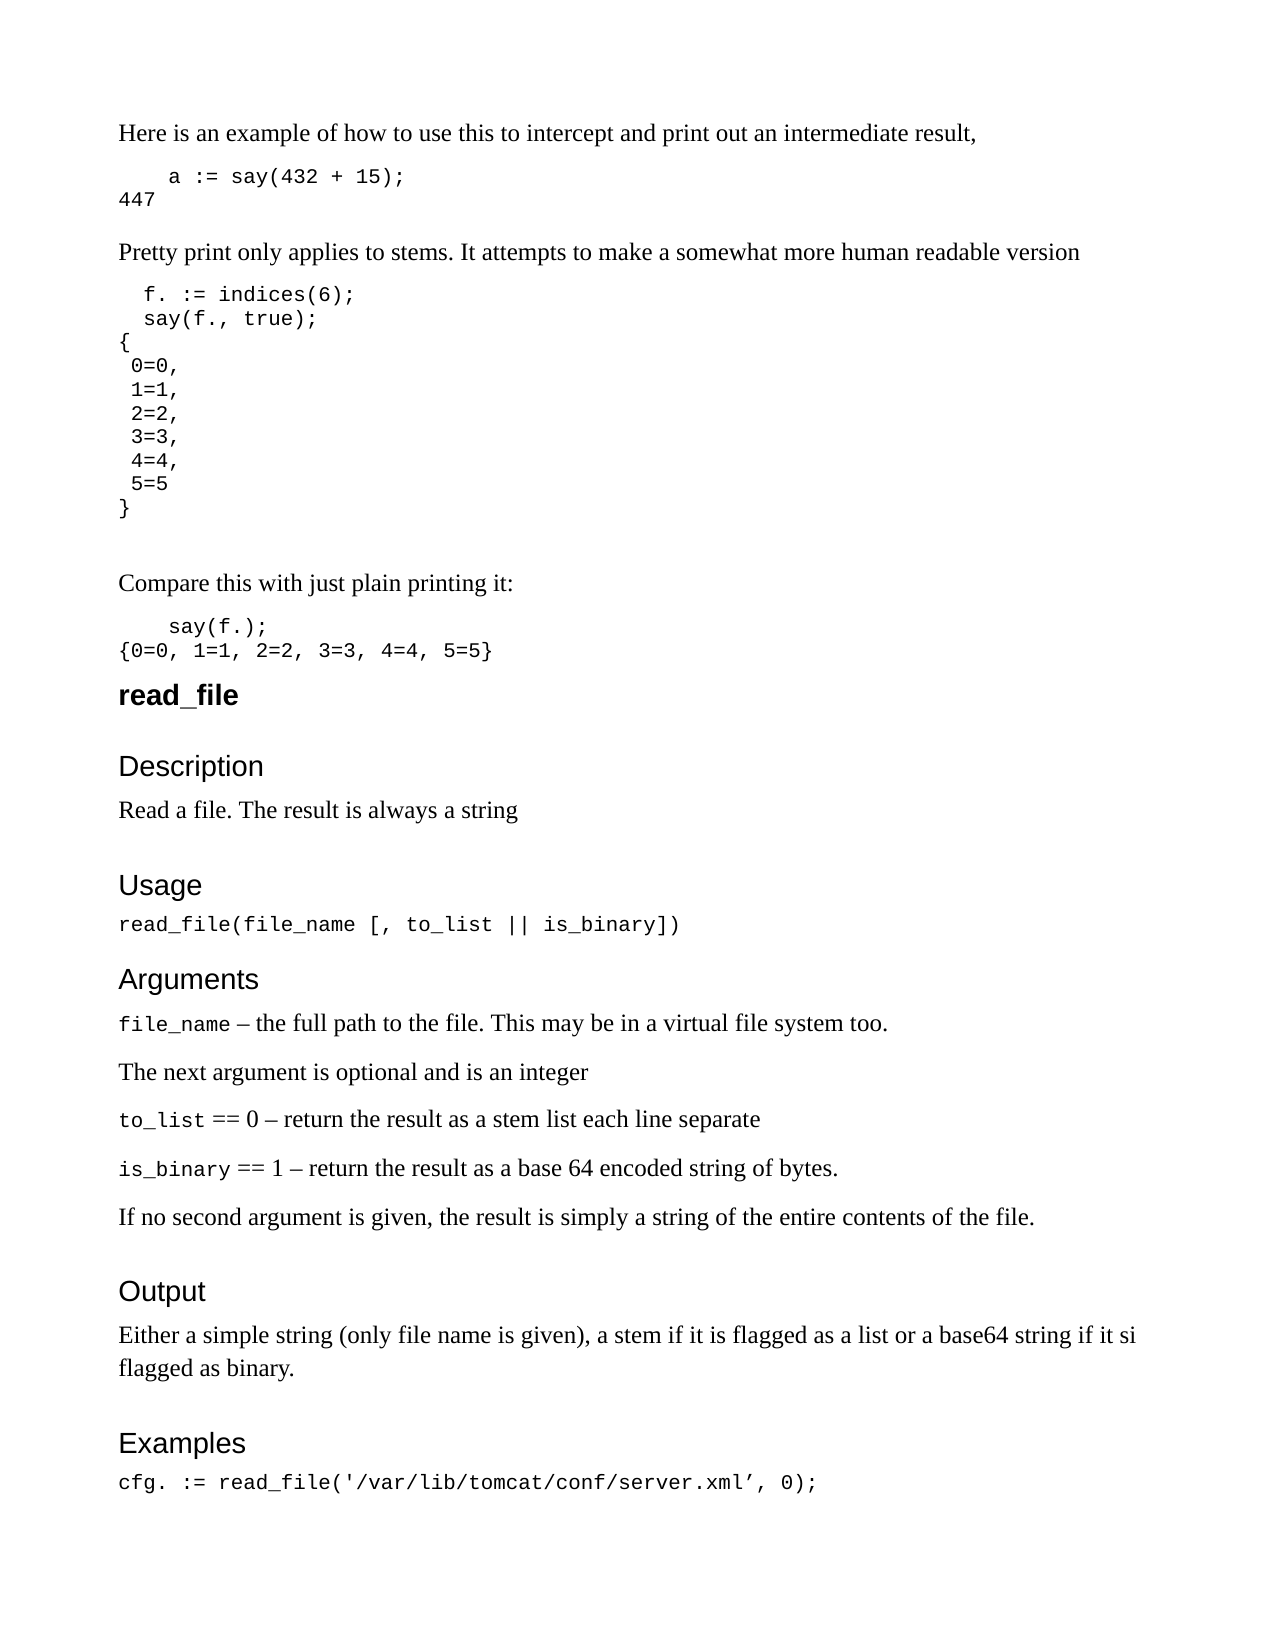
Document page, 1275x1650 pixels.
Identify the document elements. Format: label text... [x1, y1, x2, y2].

text say(f.); [118, 616, 1157, 639]
text f. := indices(6); [118, 284, 1157, 308]
text Here is an example of how to use this to intercept and print out an intermediate result, [118, 118, 1157, 147]
text is_binary == 1 – return the result as a base 64 encoded string of bytes. [118, 1153, 1157, 1183]
text } [118, 497, 1157, 521]
text to_list == 0 – return the result as a stem list each line separate [118, 1104, 1157, 1134]
text say(f., true); [118, 308, 1157, 332]
text read_file(file_name [, to_list || is_binary]) [118, 914, 1157, 937]
text 5=5 [118, 473, 1157, 497]
subtitle Description [118, 749, 1157, 783]
text If no second argument is given, the result is simply a string of the entire contents of the file. [118, 1202, 1157, 1230]
text 4=4, [118, 450, 1157, 473]
text 3=3, [118, 426, 1157, 450]
text 0=0, [118, 355, 1157, 379]
subtitle Output [118, 1274, 1157, 1308]
text cfg. := read_file('/var/lib/tomcat/conf/server.xml’, 0); [118, 1472, 1157, 1496]
subtitle Usage [118, 868, 1157, 901]
text Read a file. The result is always a string [118, 795, 1157, 824]
text 447 [118, 189, 1157, 213]
text The next argument is optional and is an integer [118, 1057, 1157, 1086]
subtitle read_file [118, 678, 1157, 712]
text file_name – the full path to the file. This may be in a virtual file system too. [118, 1008, 1157, 1038]
text { [118, 332, 1157, 355]
text 2=2, [118, 402, 1157, 426]
text 1=1, [118, 379, 1157, 402]
text Either a simple string (only file name is given), a stem if it is flagged as a list or a base64 string if it si flagged as binary. [118, 1320, 1157, 1382]
subtitle Examples [118, 1426, 1157, 1459]
text a := say(432 + 15); [118, 166, 1157, 189]
text {0=0, 1=1, 2=2, 3=3, 4=4, 5=5} [118, 639, 1157, 663]
subtitle Arguments [118, 962, 1157, 996]
text Pretty print only applies to stems. It attempts to make a somewhat more human readable version [118, 237, 1157, 265]
text Compare this with just plain printing it: [118, 568, 1157, 597]
